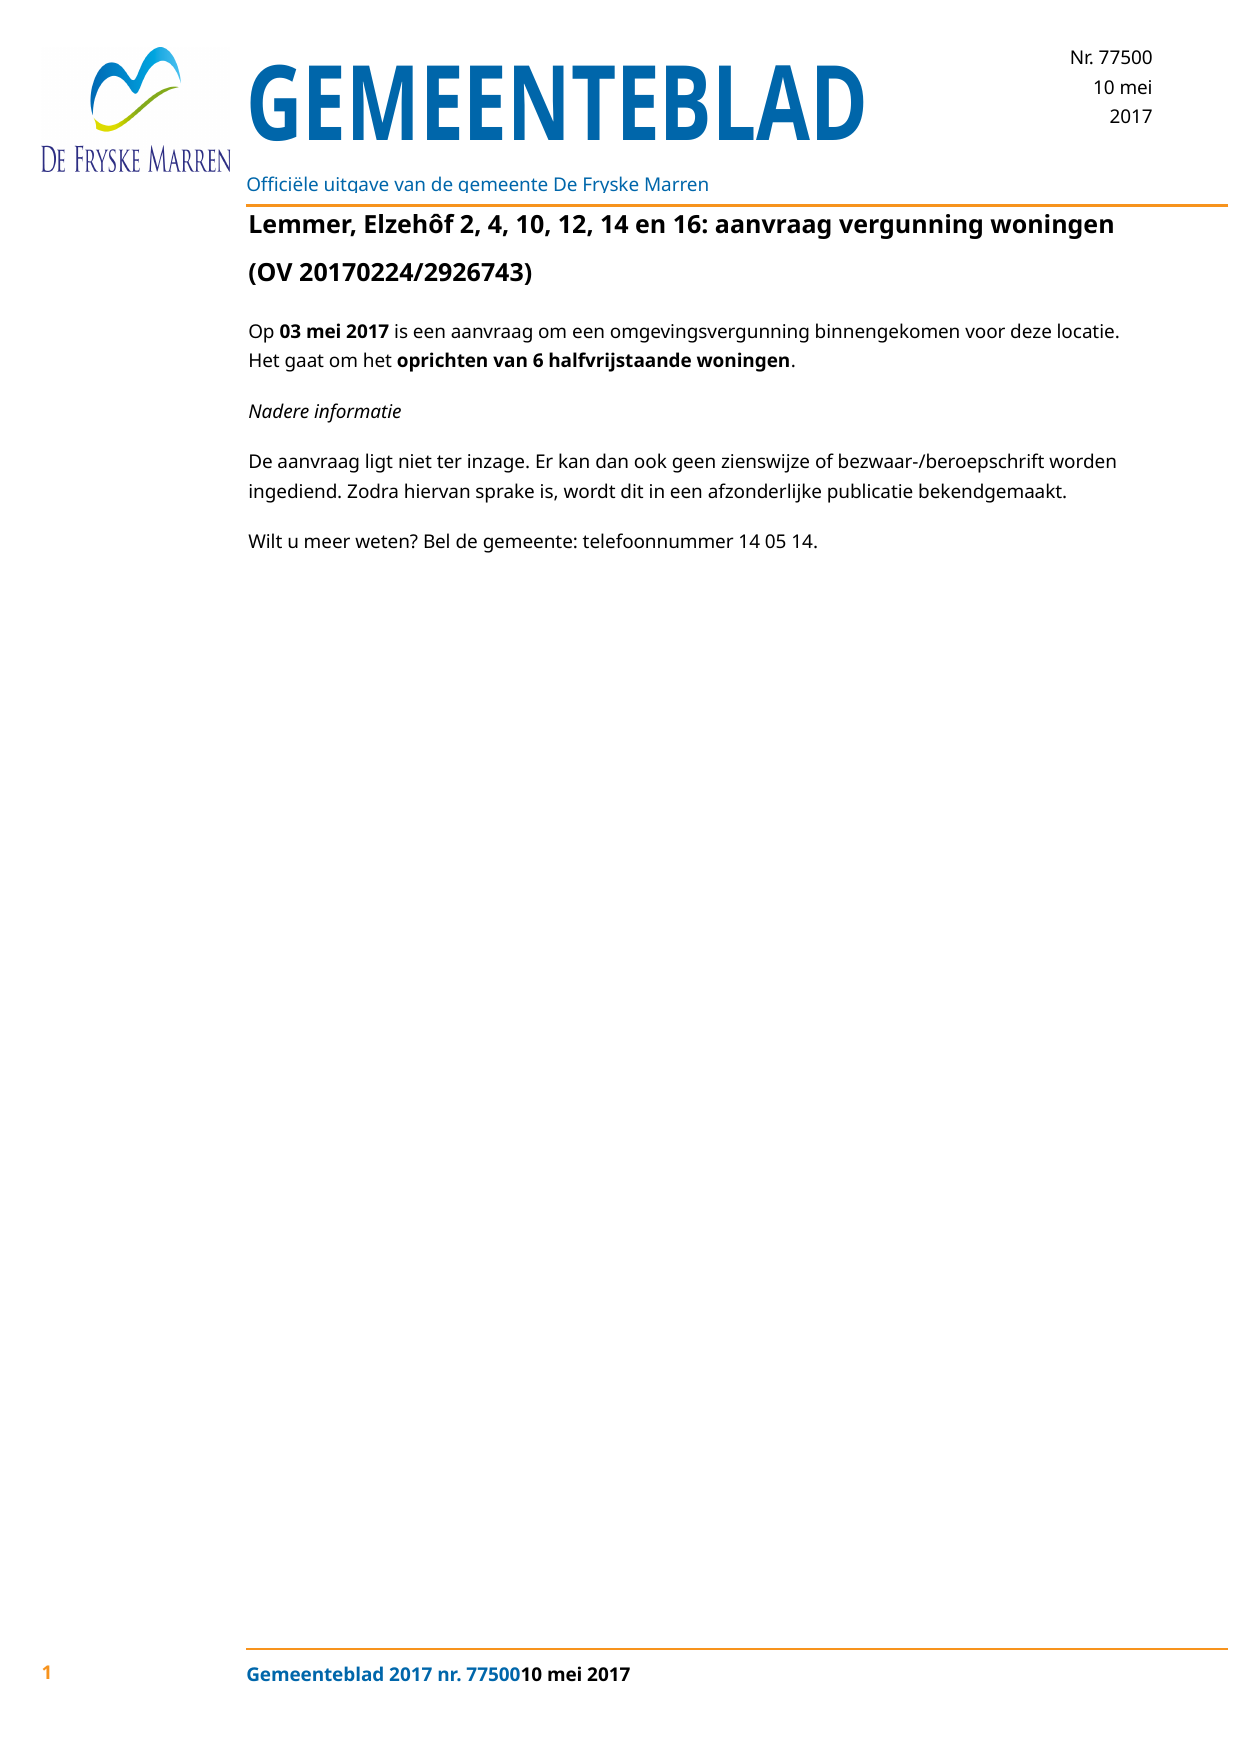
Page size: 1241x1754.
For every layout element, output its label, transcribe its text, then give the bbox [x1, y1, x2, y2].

picture [41, 47, 231, 172]
text De aanvraag ligt niet ter inzage. Er kan dan ook geen zienswijze of bezwaar-/beroepschrift worden ingediend. Zodra hiervan sprake is, wordt dit in een afzonderlijke publicatie bekendgemaakt. [248, 448, 1152, 504]
text Nadere informatie [248, 398, 1152, 424]
text Lemmer, Elzehôf 2, 4, 10, 12, 14 en 16: aanvraag vergunning woningen (OV 20170224/2926743) [248, 207, 1152, 288]
text Wilt u meer weten? Bel de gemeente: telefoonnummer 14 05 14. [248, 528, 1152, 554]
text Op 03 mei 2017 is een aanvraag om een omgevingsvergunning binnengekomen voor deze locatie. Het gaat om het oprichten van 6 halfvrijstaande woningen. [248, 318, 1152, 373]
